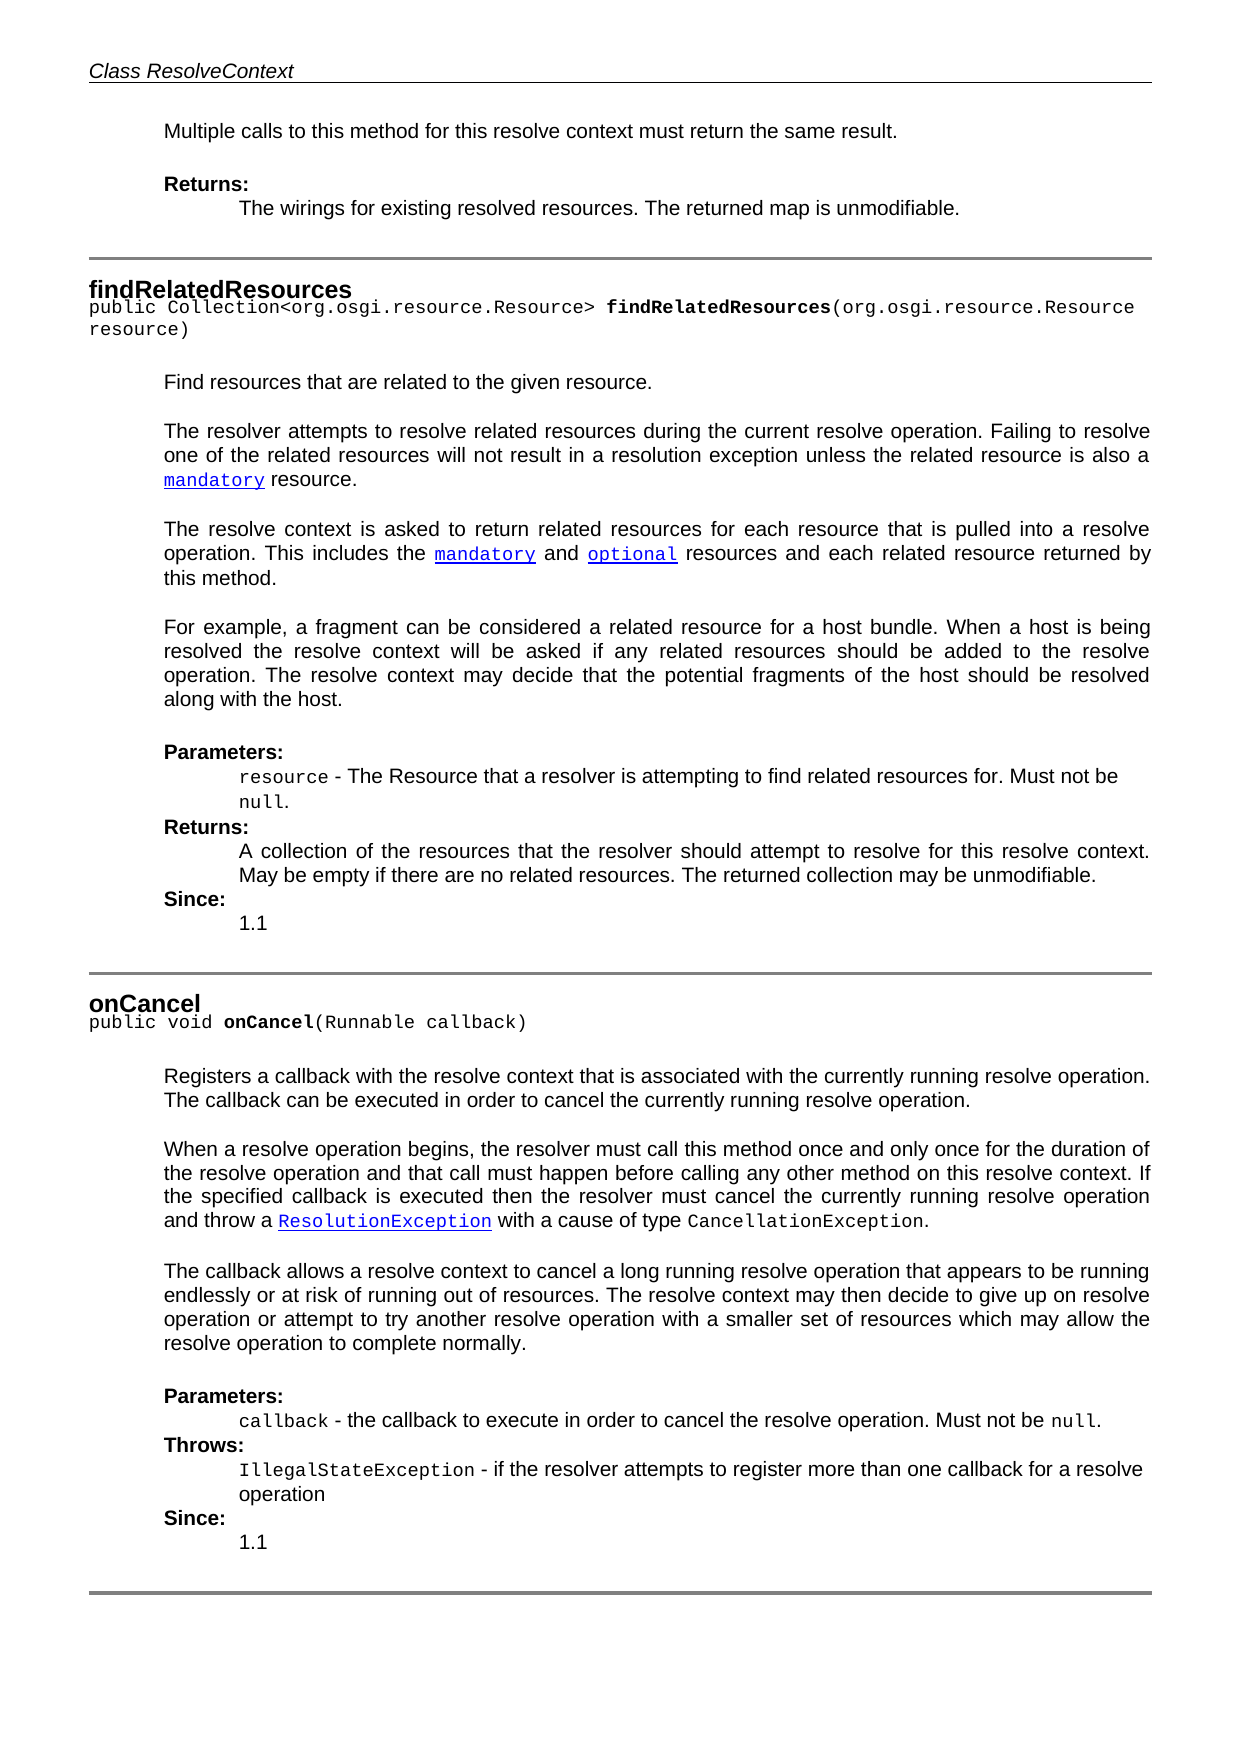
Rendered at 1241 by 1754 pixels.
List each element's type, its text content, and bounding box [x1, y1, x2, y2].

text Returns: [163, 814, 1152, 838]
text public void onCancel(Runnable callback) [88, 1013, 1152, 1034]
text resource - The Resource that a resolver is attempting to find related resources for. Must not be null. [238, 764, 1152, 814]
text 1.1 [238, 1530, 1152, 1554]
text Returns: [163, 172, 1152, 196]
text Parameters: [163, 740, 1152, 764]
text The resolve context is asked to return related resources for each resource that is pulled into a resolve operation. This includes the mandatory and optional resources and each related resource returned by this method. [163, 517, 1152, 590]
text For example, a fragment can be considered a related resource for a host bundle. When a host is being resolved the resolve context will be asked if any related resources should be added to the resolve operation. The resolve context may decide that the potential fragments of the host should be resolved along with the host. [163, 615, 1152, 711]
text Registers a callback with the resolve context that is associated with the currently running resolve operation. The callback can be executed in order to cancel the currently running resolve operation. [163, 1063, 1152, 1111]
text Find resources that are related to the given resource. [163, 370, 1152, 394]
text The wirings for existing resolved resources. The returned map is unmodifiable. [238, 196, 1152, 219]
text When a resolve operation begins, the resolver must call this method once and only once for the duration of the resolve operation and that call must happen before calling any other method on this resolve context. If the specified callback is executed then the resolver must cancel the currently running resolve operation and throw a ResolutionException with a cause of type CancellationException. [163, 1136, 1152, 1233]
text Throws: [163, 1433, 1152, 1457]
text Since: [163, 1506, 1152, 1530]
text callback - the callback to execute in order to cancel the resolve operation. Must not be null. [238, 1407, 1152, 1433]
text Multiple calls to this method for this resolve context must return the same result. [163, 118, 1152, 142]
text A collection of the resources that the resolver should attempt to resolve for this resolve context. May be empty if there are no related resources. The returned collection may be unmodifiable. [238, 838, 1152, 886]
text IllegalStateException - if the resolver attempts to register more than one callback for a resolve operation [238, 1457, 1152, 1506]
text 1.1 [238, 910, 1152, 934]
text Since: [163, 886, 1152, 910]
text The resolver attempts to resolve related resources during the current resolve operation. Failing to resolve one of the related resources will not result in a resolution exception unless the related resource is also a mandatory resource. [163, 419, 1152, 492]
text The callback allows a resolve context to cancel a long running resolve operation that appears to be running endlessly or at risk of running out of resources. The resolve context may then decide to give up on resolve operation or attempt to try another resolve operation with a smaller set of resources which may allow the resolve operation to complete normally. [163, 1258, 1152, 1354]
text Parameters: [163, 1383, 1152, 1407]
text public Collection<org.osgi.resource.Resource> findRelatedResources(org.osgi.resource.Resource resource) [88, 298, 1152, 341]
